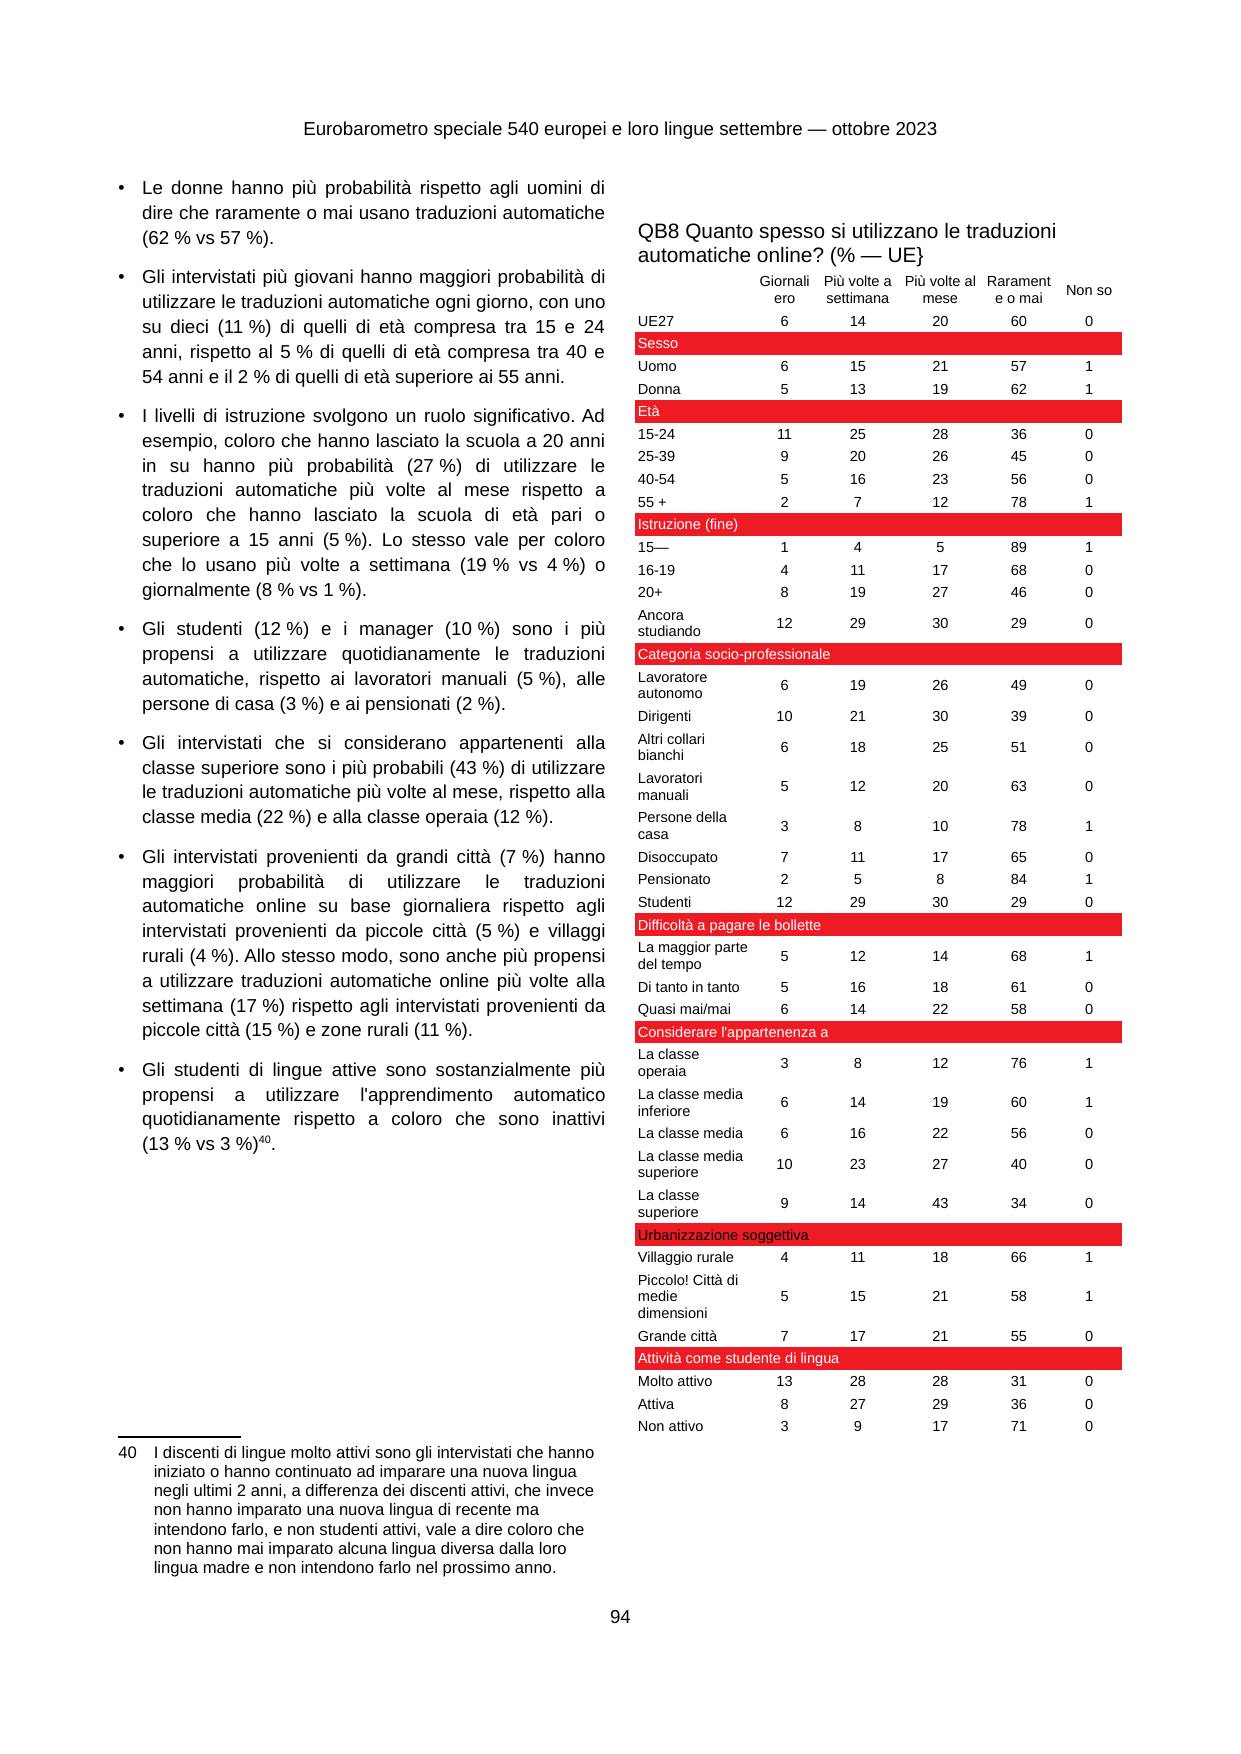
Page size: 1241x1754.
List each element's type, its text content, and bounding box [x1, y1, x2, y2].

table_cell 27 [899, 1145, 981, 1184]
list Gli intervistati che si considerano appartenenti alla classe superiore sono i più probabili (43 %) di utilizzare le traduzioni automatiche più volte al mese, rispetto alla classe media (22 %) e alla classe operaia (12 %). [118, 732, 605, 828]
table_cell 0 [1056, 1393, 1122, 1415]
table_cell 17 [899, 1415, 981, 1438]
table_cell 25 [899, 728, 981, 767]
table_cell 15 [816, 355, 899, 377]
table_cell 65 [981, 846, 1056, 868]
table_cell 0 [1056, 445, 1122, 468]
table_cell Considerare l'appartenenza a [635, 1021, 1122, 1043]
table_cell 1 [1056, 536, 1122, 558]
list Gli intervistati più giovani hanno maggiori probabilità di utilizzare le traduzioni automatiche ogni giorno, con uno su dieci (11 %) di quelli di età compresa tra 15 e 24 anni, rispetto al 5 % di quelli di età compresa tra 40 e 54 anni e il 2 % di quelli di età superiore ai 55 anni. [118, 266, 605, 387]
table_cell 8 [753, 581, 816, 603]
table_cell 12 [753, 604, 816, 643]
table_cell Altri collari bianchi [635, 728, 752, 767]
table_cell Difficoltà a pagare le bollette [635, 913, 1122, 936]
table_cell La classe superiore [635, 1184, 752, 1223]
table_cell 20+ [635, 581, 752, 603]
table_cell 1 [1056, 1246, 1122, 1268]
table_cell 17 [816, 1325, 899, 1347]
table_cell 14 [816, 310, 899, 332]
table_cell 5 [753, 936, 816, 975]
table_cell 12 [899, 490, 981, 513]
table_cell 84 [981, 868, 1056, 891]
table_cell 0 [1056, 581, 1122, 603]
table_cell 21 [899, 355, 981, 377]
table_cell 0 [1056, 1325, 1122, 1347]
table_cell 56 [981, 1122, 1056, 1144]
table_cell 19 [816, 581, 899, 603]
table_cell 30 [899, 705, 981, 727]
table_cell 15 [816, 1269, 899, 1324]
table_cell 10 [753, 1145, 816, 1184]
table_cell 20 [899, 767, 981, 806]
table_cell UE27 [635, 310, 752, 332]
table_cell 43 [899, 1184, 981, 1223]
table_cell 4 [753, 1246, 816, 1268]
table_cell 1 [1056, 355, 1122, 377]
table_cell Pensionato [635, 868, 752, 891]
table_cell 0 [1056, 310, 1122, 332]
table_cell 11 [753, 423, 816, 445]
table_cell 0 [1056, 665, 1122, 705]
table_cell La maggior parte del tempo [635, 936, 752, 975]
table_cell 8 [753, 1393, 816, 1415]
table_cell Piccolo! Città di medie dimensioni [635, 1269, 752, 1324]
table_cell 30 [899, 604, 981, 643]
table_cell 10 [753, 705, 816, 727]
table_cell 5 [816, 868, 899, 891]
table_cell 6 [753, 665, 816, 705]
table_cell 0 [1056, 998, 1122, 1021]
table_cell 12 [753, 891, 816, 913]
table_cell 58 [981, 998, 1056, 1021]
table_cell Di tanto in tanto [635, 975, 752, 998]
table_cell 27 [816, 1393, 899, 1415]
table_cell Studenti [635, 891, 752, 913]
list Gli studenti (12 %) e i manager (10 %) sono i più propensi a utilizzare quotidianamente le traduzioni automatiche, rispetto ai lavoratori manuali (5 %), alle persone di casa (3 %) e ai pensionati (2 %). [118, 618, 605, 714]
table_cell 23 [816, 1145, 899, 1184]
table_cell 5 [899, 536, 981, 558]
table_cell 12 [899, 1043, 981, 1082]
table_cell Più volte al mese [899, 270, 981, 309]
table_cell 1 [1056, 806, 1122, 846]
table_cell 29 [899, 1393, 981, 1415]
table_cell 28 [816, 1370, 899, 1392]
table_cell 18 [899, 1246, 981, 1268]
table_cell 45 [981, 445, 1056, 468]
table_cell 58 [981, 1269, 1056, 1324]
table_cell 60 [981, 310, 1056, 332]
table_cell Uomo [635, 355, 752, 377]
table_cell 46 [981, 581, 1056, 603]
table_cell 16-19 [635, 558, 752, 581]
table_cell 6 [753, 310, 816, 332]
table_cell 36 [981, 1393, 1056, 1415]
table_cell 26 [899, 665, 981, 705]
table_cell 7 [816, 490, 899, 513]
table_cell Quasi mai/mai [635, 998, 752, 1021]
table_cell 18 [816, 728, 899, 767]
table_cell 5 [753, 767, 816, 806]
table_cell 1 [1056, 1269, 1122, 1324]
table_cell 40 [981, 1145, 1056, 1184]
table_cell Urbanizzazione soggettiva [635, 1223, 1122, 1246]
table_cell 0 [1056, 705, 1122, 727]
table_cell 0 [1056, 1122, 1122, 1144]
table_cell 21 [816, 705, 899, 727]
table_cell 28 [899, 1370, 981, 1392]
table_cell Grande città [635, 1325, 752, 1347]
table_cell 34 [981, 1184, 1056, 1223]
table_cell Donna [635, 378, 752, 400]
table_cell 25 [816, 423, 899, 445]
table_cell 8 [816, 806, 899, 846]
table_cell 62 [981, 378, 1056, 400]
table_cell Non attivo [635, 1415, 752, 1438]
table_cell 3 [753, 1043, 816, 1082]
table_cell 6 [753, 728, 816, 767]
table_cell 68 [981, 558, 1056, 581]
table_cell 56 [981, 468, 1056, 490]
table_cell 1 [1056, 378, 1122, 400]
table_cell 0 [1056, 891, 1122, 913]
table_cell 23 [899, 468, 981, 490]
table_cell 51 [981, 728, 1056, 767]
table_cell 1 [753, 536, 816, 558]
table_cell 19 [899, 1083, 981, 1122]
table_cell 6 [753, 1083, 816, 1122]
table_cell Molto attivo [635, 1370, 752, 1392]
table_header QB8 Quanto spesso si utilizzano le traduzioni automatiche online? (% — UE} [635, 216, 1122, 270]
table_cell 14 [899, 936, 981, 975]
table_cell 6 [753, 998, 816, 1021]
table_cell 0 [1056, 423, 1122, 445]
table_cell 10 [899, 806, 981, 846]
table_cell La classe media superiore [635, 1145, 752, 1184]
table_cell Istruzione (fine) [635, 513, 1122, 536]
table_cell La classe operaia [635, 1043, 752, 1082]
table_cell 78 [981, 806, 1056, 846]
table_cell 9 [753, 1184, 816, 1223]
table_cell 13 [753, 1370, 816, 1392]
table_cell 15— [635, 536, 752, 558]
table_cell 55 + [635, 490, 752, 513]
table_cell 0 [1056, 468, 1122, 490]
table_cell Lavoratori manuali [635, 767, 752, 806]
table_cell Lavoratore autonomo [635, 665, 752, 705]
table_cell 0 [1056, 604, 1122, 643]
table_cell 63 [981, 767, 1056, 806]
table_cell 1 [1056, 1083, 1122, 1122]
table_cell Ancora studiando [635, 604, 752, 643]
table_cell Villaggio rurale [635, 1246, 752, 1268]
table_cell 1 [1056, 868, 1122, 891]
table_cell 66 [981, 1246, 1056, 1268]
table_cell 0 [1056, 846, 1122, 868]
table_cell 17 [899, 558, 981, 581]
table_cell 11 [816, 558, 899, 581]
table_cell 16 [816, 975, 899, 998]
table_cell [635, 270, 752, 309]
table_cell 18 [899, 975, 981, 998]
table_cell Più volte a settimana [816, 270, 899, 309]
list Le donne hanno più probabilità rispetto agli uomini di dire che raramente o mai usano traduzioni automatiche (62 % vs 57 %). [118, 177, 605, 248]
table_cell 27 [899, 581, 981, 603]
table_cell 7 [753, 1325, 816, 1347]
table_cell 8 [899, 868, 981, 891]
table_cell 78 [981, 490, 1056, 513]
table_cell 4 [753, 558, 816, 581]
table_cell 1 [1056, 1043, 1122, 1082]
table_cell 36 [981, 423, 1056, 445]
table_cell 29 [816, 604, 899, 643]
table_cell 22 [899, 998, 981, 1021]
table_cell 0 [1056, 1145, 1122, 1184]
table_cell 19 [899, 378, 981, 400]
table_cell 14 [816, 1083, 899, 1122]
table_cell 20 [899, 310, 981, 332]
table_cell Attiva [635, 1393, 752, 1415]
table_cell 0 [1056, 975, 1122, 998]
table_cell 0 [1056, 1370, 1122, 1392]
table_cell Attività come studente di lingua [635, 1347, 1122, 1370]
table_cell 40-54 [635, 468, 752, 490]
table_cell 12 [816, 936, 899, 975]
table_cell Persone della casa [635, 806, 752, 846]
table_cell 6 [753, 1122, 816, 1144]
table_cell 0 [1056, 558, 1122, 581]
table_cell 8 [816, 1043, 899, 1082]
table_cell Raramente o mai [981, 270, 1056, 309]
table_cell 29 [981, 891, 1056, 913]
list I discenti di lingue molto attivi sono gli intervistati che hanno iniziato o hanno continuato ad imparare una nuova lingua negli ultimi 2 anni, a differenza dei discenti attivi, che invece non hanno imparato una nuova lingua di recente ma intendono farlo, e non studenti attivi, vale a dire coloro che non hanno mai imparato alcuna lingua diversa dalla loro lingua madre e non intendono farlo nel prossimo anno. [118, 1443, 605, 1577]
table_cell 5 [753, 378, 816, 400]
table_cell 4 [816, 536, 899, 558]
table_cell 30 [899, 891, 981, 913]
table_cell 89 [981, 536, 1056, 558]
table_cell Sesso [635, 332, 1122, 355]
table_cell 5 [753, 1269, 816, 1324]
table_cell 15-24 [635, 423, 752, 445]
table_cell 1 [1056, 490, 1122, 513]
table_cell Disoccupato [635, 846, 752, 868]
table_cell 17 [899, 846, 981, 868]
table_cell 11 [816, 1246, 899, 1268]
table_cell 39 [981, 705, 1056, 727]
table_cell 3 [753, 1415, 816, 1438]
table_cell 16 [816, 468, 899, 490]
table_cell 57 [981, 355, 1056, 377]
table_cell 7 [753, 846, 816, 868]
table_cell 6 [753, 355, 816, 377]
table_cell 13 [816, 378, 899, 400]
table_cell 2 [753, 490, 816, 513]
table_cell 25-39 [635, 445, 752, 468]
table_cell 1 [1056, 936, 1122, 975]
table_cell 5 [753, 975, 816, 998]
table_cell 28 [899, 423, 981, 445]
table_cell 11 [816, 846, 899, 868]
table_cell 0 [1056, 767, 1122, 806]
table_cell 26 [899, 445, 981, 468]
table_cell 0 [1056, 728, 1122, 767]
table_cell 55 [981, 1325, 1056, 1347]
table_cell 5 [753, 468, 816, 490]
table_cell 16 [816, 1122, 899, 1144]
table_cell 21 [899, 1325, 981, 1347]
table_cell Non so [1056, 270, 1122, 309]
table_cell 49 [981, 665, 1056, 705]
table_cell 76 [981, 1043, 1056, 1082]
table_cell 14 [816, 1184, 899, 1223]
table_cell Età [635, 400, 1122, 423]
table_cell 29 [816, 891, 899, 913]
table_cell 61 [981, 975, 1056, 998]
table_cell 60 [981, 1083, 1056, 1122]
list Gli intervistati provenienti da grandi città (7 %) hanno maggiori probabilità di utilizzare le traduzioni automatiche online su base giornaliera rispetto agli intervistati provenienti da piccole città (5 %) e villaggi rurali (4 %). Allo stesso modo, sono anche più propensi a utilizzare traduzioni automatiche online più volte alla settimana (17 %) rispetto agli intervistati provenienti da piccole città (15 %) e zone rurali (11 %). [118, 846, 605, 1041]
table_cell 21 [899, 1269, 981, 1324]
table_cell 2 [753, 868, 816, 891]
table_cell 71 [981, 1415, 1056, 1438]
table_cell 3 [753, 806, 816, 846]
table_cell La classe media [635, 1122, 752, 1144]
table_cell 31 [981, 1370, 1056, 1392]
table_cell Giornaliero [753, 270, 816, 309]
table_cell 0 [1056, 1415, 1122, 1438]
table_cell 14 [816, 998, 899, 1021]
list Gli studenti di lingue attive sono sostanzialmente più propensi a utilizzare l'apprendimento automatico quotidianamente rispetto a coloro che sono inattivi (13 % vs 3 %). [118, 1058, 605, 1154]
table_cell 9 [753, 445, 816, 468]
list I livelli di istruzione svolgono un ruolo significativo. Ad esempio, coloro che hanno lasciato la scuola a 20 anni in su hanno più probabilità (27 %) di utilizzare le traduzioni automatiche più volte al mese rispetto a coloro che hanno lasciato la scuola di età pari o superiore a 15 anni (5 %). Lo stesso vale per coloro che lo usano più volte a settimana (19 % vs 4 %) o giornalmente (8 % vs 1 %). [118, 405, 605, 600]
table_cell 22 [899, 1122, 981, 1144]
table_cell 29 [981, 604, 1056, 643]
table_cell 12 [816, 767, 899, 806]
table_cell 0 [1056, 1184, 1122, 1223]
table_cell 68 [981, 936, 1056, 975]
table_cell 9 [816, 1415, 899, 1438]
table_cell 20 [816, 445, 899, 468]
table_cell Categoria socio-professionale [635, 643, 1122, 665]
table_cell 19 [816, 665, 899, 705]
table_cell Dirigenti [635, 705, 752, 727]
table_cell La classe media inferiore [635, 1083, 752, 1122]
